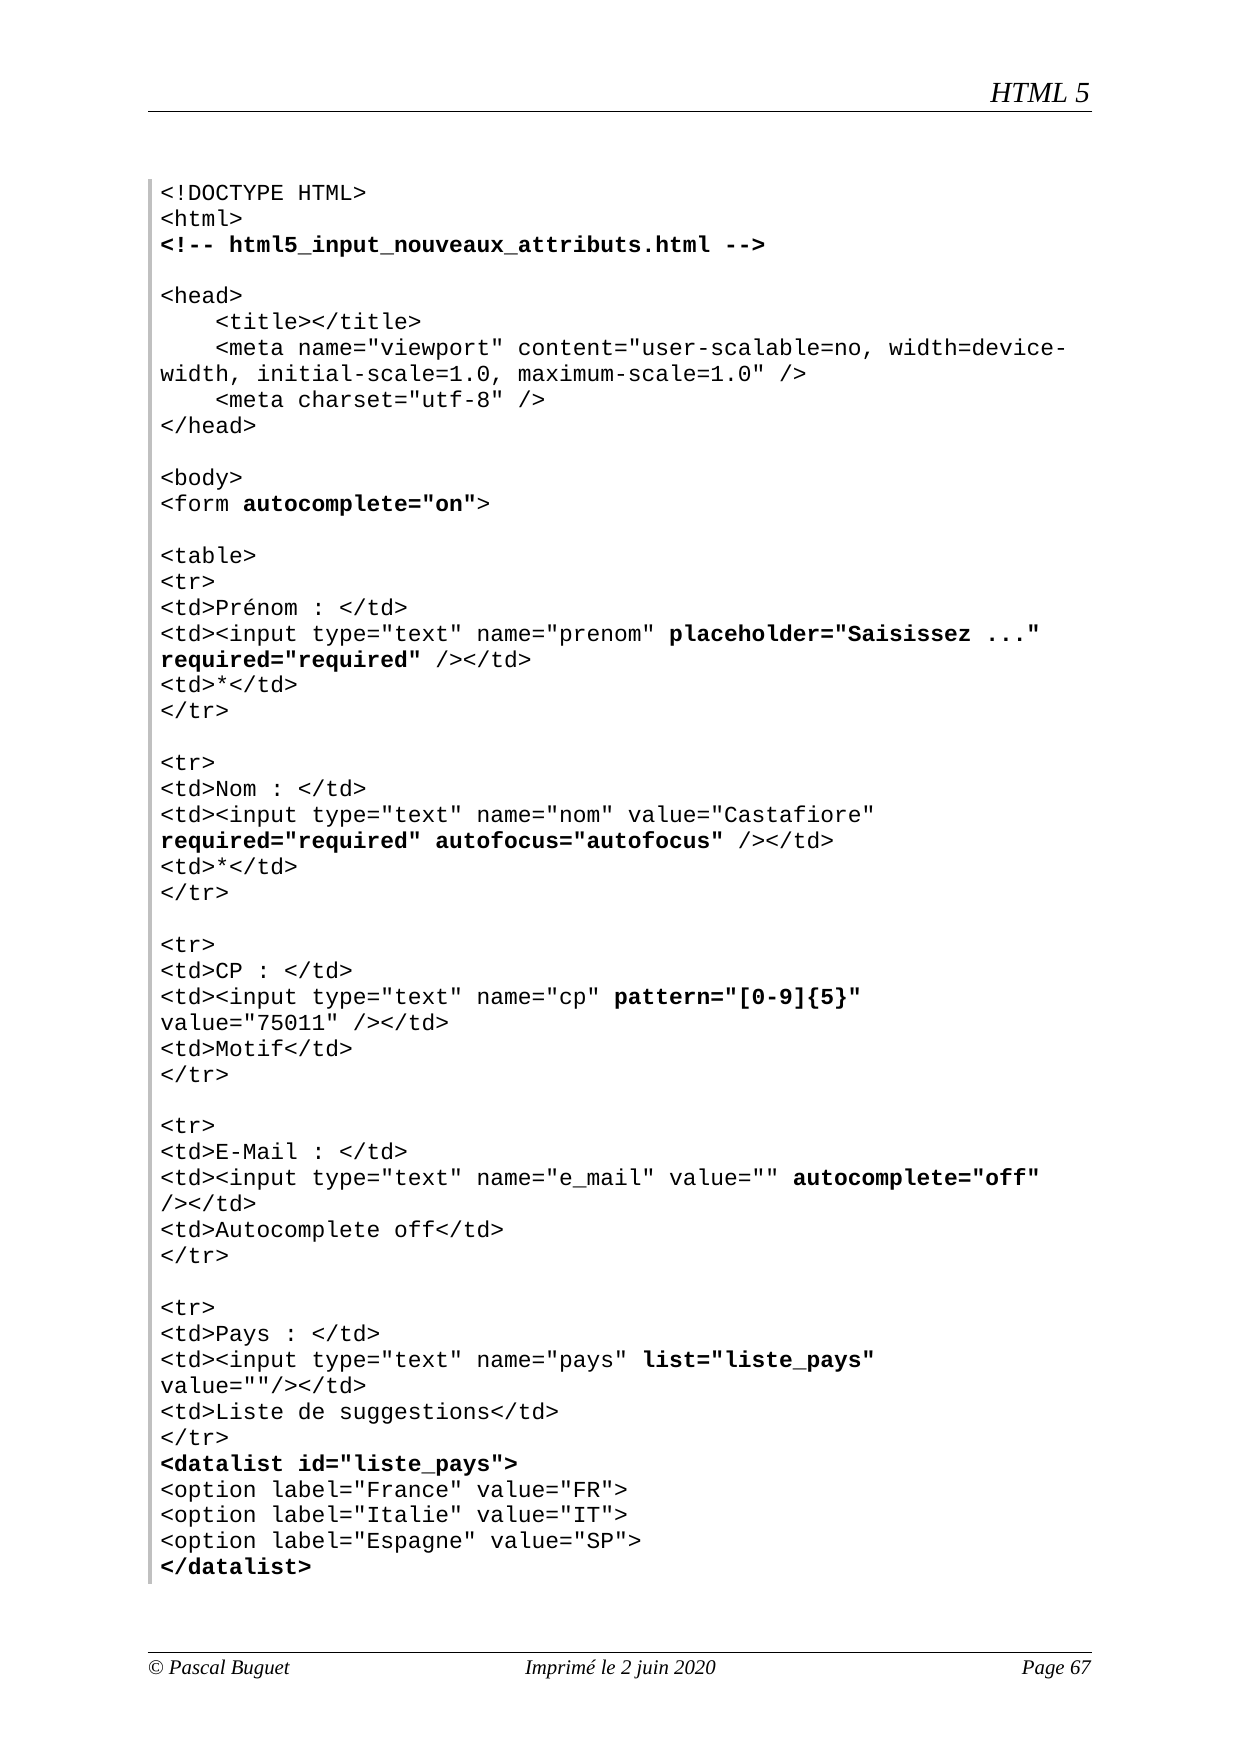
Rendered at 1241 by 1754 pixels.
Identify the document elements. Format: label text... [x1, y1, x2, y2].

text <head> [152, 285, 1092, 311]
text <option label="France" value="FR"> [152, 1478, 1092, 1504]
text <td>Autocomplete off</td> [152, 1218, 1092, 1244]
text <td><input type="text" name="e_mail" value="" autocomplete="off" /></td> [152, 1167, 1092, 1218]
text <!DOCTYPE HTML> [152, 179, 1092, 207]
text <tr> [152, 933, 1092, 959]
text </tr> [152, 1063, 1092, 1089]
text <td><input type="text" name="cp" pattern="[0-9]{5}" value="75011" /></td> [152, 985, 1092, 1037]
text <meta charset="utf-8" /> [152, 388, 1092, 414]
text <td>Prénom : </td> [152, 596, 1092, 622]
text <tr> [152, 1296, 1092, 1322]
text <td><input type="text" name="prenom" placeholder="Saisissez ..." required="required" /></td> [152, 622, 1092, 674]
text <table> [152, 544, 1092, 570]
text <html> [152, 207, 1092, 233]
text <body> [152, 466, 1092, 492]
text </tr> [152, 881, 1092, 907]
text <tr> [152, 570, 1092, 596]
text <datalist id="liste_pays"> [152, 1452, 1092, 1478]
text <form autocomplete="on"> [152, 492, 1092, 518]
text <tr> [152, 752, 1092, 778]
text </datalist> [152, 1556, 1092, 1584]
text <td>E-Mail : </td> [152, 1141, 1092, 1167]
text <td>CP : </td> [152, 959, 1092, 985]
text </tr> [152, 1426, 1092, 1452]
text <td><input type="text" name="nom" value="Castafiore" required="required" autofocus="autofocus" /></td> [152, 803, 1092, 855]
text </head> [152, 414, 1092, 440]
text </tr> [152, 1244, 1092, 1270]
text <td>Liste de suggestions</td> [152, 1400, 1092, 1426]
text <td>Motif</td> [152, 1037, 1092, 1063]
text <td>Nom : </td> [152, 778, 1092, 803]
text <meta name="viewport" content="user-scalable=no, width=device-width, initial-scale=1.0, maximum-scale=1.0" /> [152, 337, 1092, 388]
text <option label="Espagne" value="SP"> [152, 1530, 1092, 1556]
text <tr> [152, 1115, 1092, 1141]
text <td>*</td> [152, 855, 1092, 881]
text <title></title> [152, 311, 1092, 337]
text <td>*</td> [152, 674, 1092, 700]
text <!-- html5_input_nouveaux_attributs.html --> [152, 233, 1092, 259]
text </tr> [152, 700, 1092, 726]
text <option label="Italie" value="IT"> [152, 1504, 1092, 1530]
text <td>Pays : </td> [152, 1322, 1092, 1348]
text <td><input type="text" name="pays" list="liste_pays" value=""/></td> [152, 1348, 1092, 1400]
